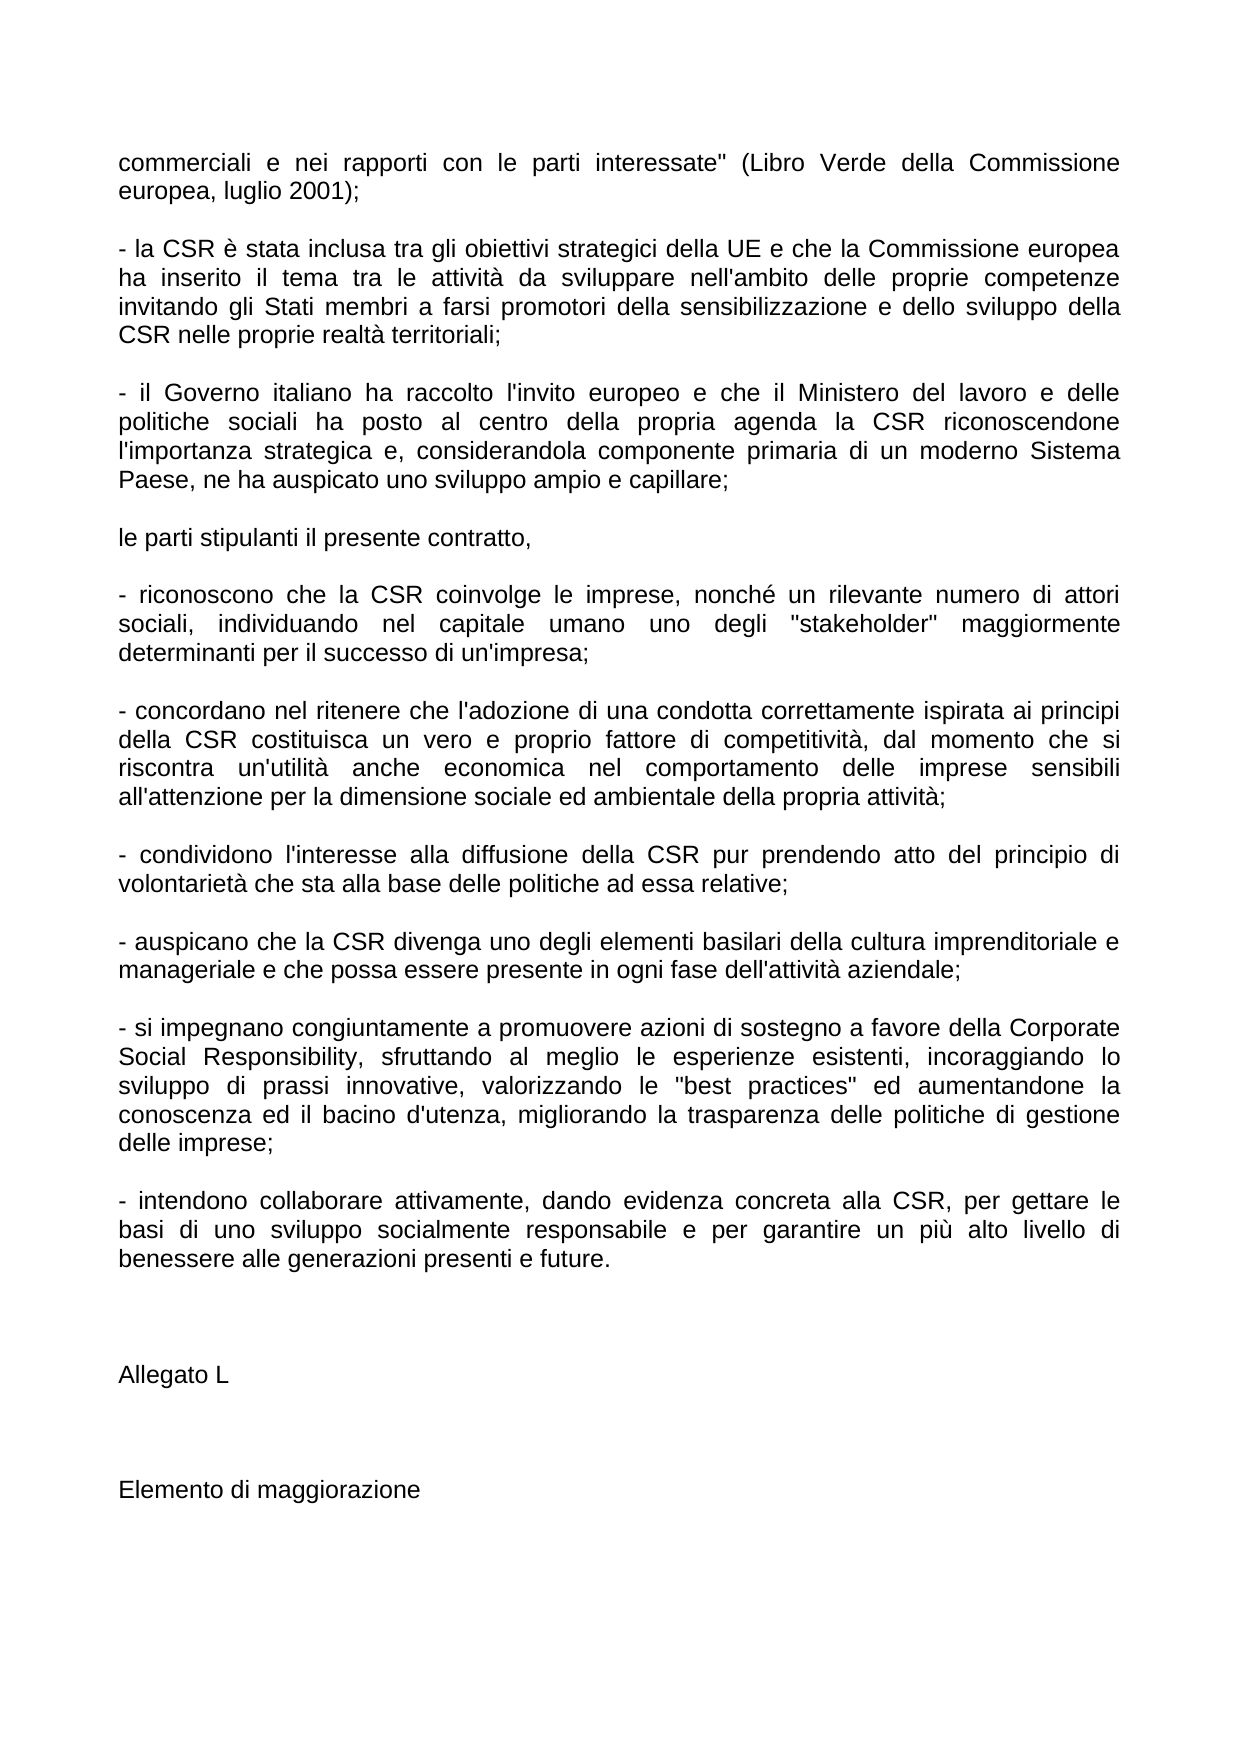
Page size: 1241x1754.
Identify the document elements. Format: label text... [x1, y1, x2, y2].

text - intendono collaborare attivamente, dando evidenza concreta alla CSR, per gettare le basi di uno sviluppo socialmente responsabile e per garantire un più alto livello di benessere alle generazioni presenti e future. [118, 1186, 1122, 1273]
text commerciali e nei rapporti con le parti interessate" (Libro Verde della Commissione europea, luglio 2001); [118, 148, 1122, 205]
text - riconoscono che la CSR coinvolge le imprese, nonché un rilevante numero di attori sociali, individuando nel capitale umano uno degli "stakeholder" maggiormente determinanti per il successo di un'impresa; [118, 581, 1122, 667]
text - condividono l'interesse alla diffusione della CSR pur prendendo atto del principio di volontarietà che sta alla base delle politiche ad essa relative; [118, 840, 1122, 898]
text - si impegnano congiuntamente a promuovere azioni di sostegno a favore della Corporate Social Responsibility, sfruttando al meglio le esperienze esistenti, incoraggiando lo sviluppo di prassi innovative, valorizzando le "best practices" ed aumentandone la conoscenza ed il bacino d'utenza, migliorando la trasparenza delle politiche di gestione delle imprese; [118, 1013, 1122, 1157]
text Elemento di maggiorazione [118, 1476, 1122, 1504]
text - auspicano che la CSR divenga uno degli elementi basilari della cultura imprenditoriale e manageriale e che possa essere presente in ogni fase dell'attività aziendale; [118, 927, 1122, 984]
text Allegato L [118, 1360, 1122, 1388]
text - la CSR è stata inclusa tra gli obiettivi strategici della UE e che la Commissione europea ha inserito il tema tra le attività da sviluppare nell'ambito delle proprie competenze invitando gli Stati membri a farsi promotori della sensibilizzazione e dello sviluppo della CSR nelle proprie realtà territoriali; [118, 234, 1122, 349]
text le parti stipulanti il presente contratto, [118, 523, 1122, 551]
text - il Governo italiano ha raccolto l'invito europeo e che il Ministero del lavoro e delle politiche sociali ha posto al centro della propria agenda la CSR riconoscendone l'importanza strategica e, considerandola componente primaria di un moderno Sistema Paese, ne ha auspicato uno sviluppo ampio e capillare; [118, 378, 1122, 493]
text - concordano nel ritenere che l'adozione di una condotta correttamente ispirata ai principi della CSR costituisca un vero e proprio fattore di competitività, dal momento che si riscontra un'utilità anche economica nel comportamento delle imprese sensibili all'attenzione per la dimensione sociale ed ambientale della propria attività; [118, 696, 1122, 811]
